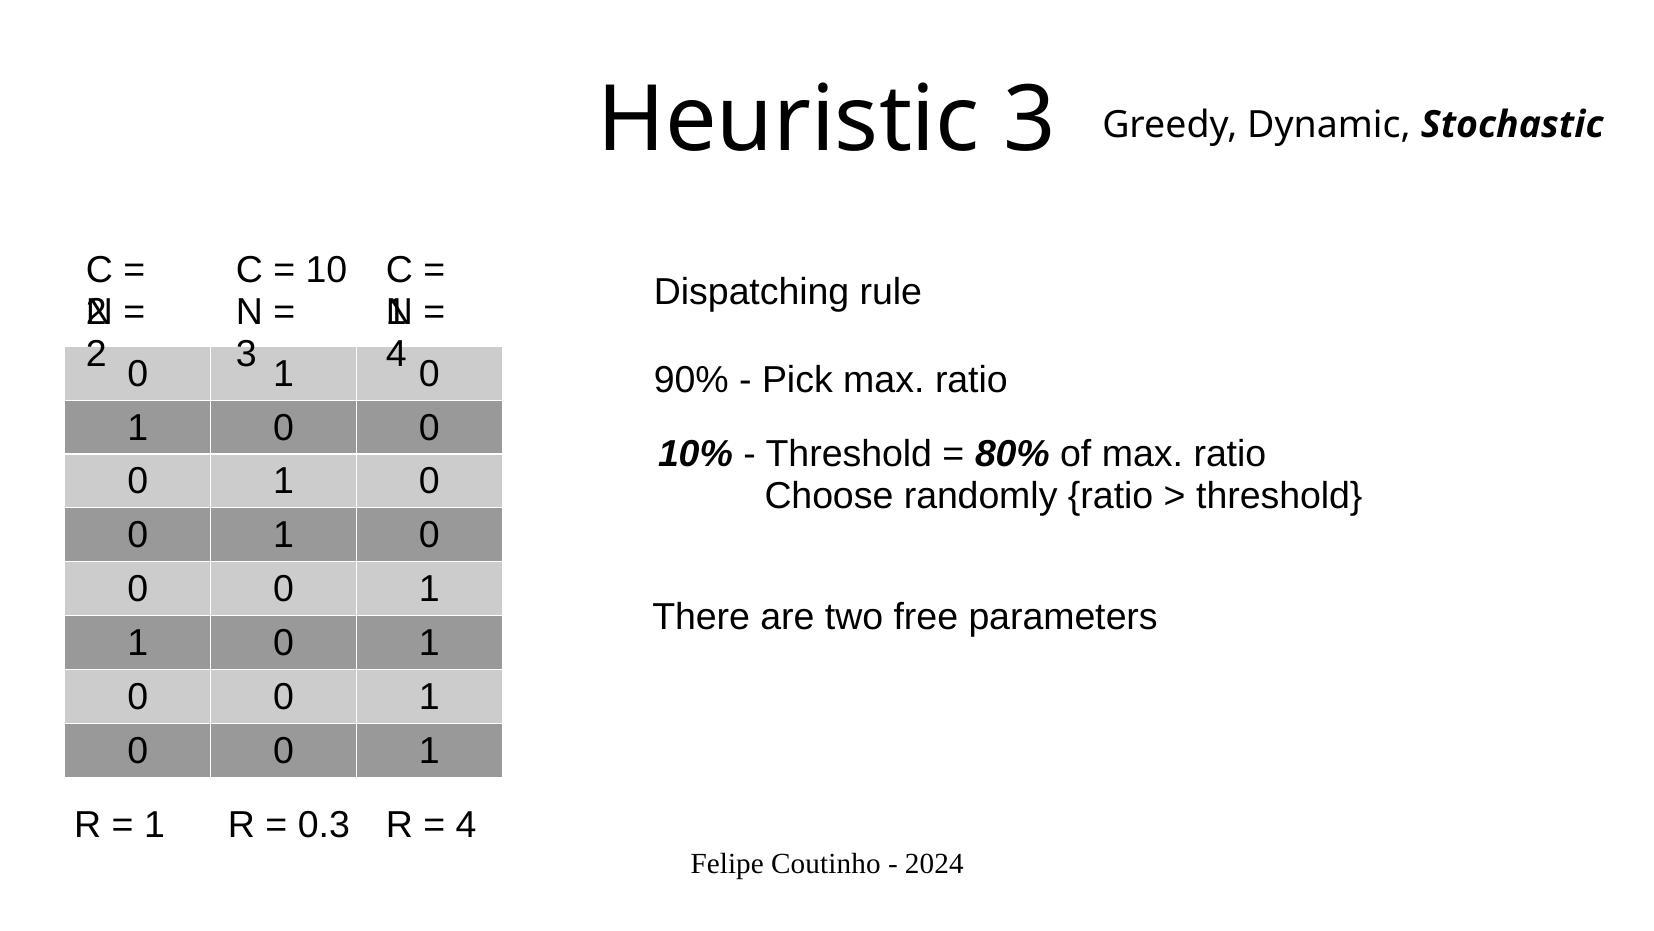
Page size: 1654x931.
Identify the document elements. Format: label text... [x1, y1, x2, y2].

table_cell 0 [65, 670, 210, 723]
text_box C = 10 [221, 241, 376, 341]
table_cell 1 [357, 562, 502, 615]
table_cell 0 [65, 562, 210, 615]
table_cell 0 [65, 508, 210, 561]
table_cell 0 [65, 455, 210, 507]
table_cell 1 [357, 670, 502, 723]
table_cell 1 [211, 508, 356, 561]
table_cell 1 [65, 616, 210, 669]
text_box C = 1 [371, 241, 492, 299]
text_box R = 0.3 [213, 796, 371, 896]
table_cell 0 [211, 562, 356, 615]
text_box 10% - Threshold = 80% of max. ratio Choose randomly {ratio > threshold} [643, 424, 1501, 524]
text_box Dispatching rule [639, 262, 938, 320]
table_header 0 [357, 347, 502, 400]
text_box N = 4 [376, 299, 492, 340]
text_box N = 2 [71, 299, 192, 340]
table_header 1 [211, 347, 356, 400]
table_cell 1 [211, 455, 356, 507]
text_box Greedy, Dynamic, Stochastic [1087, 90, 1595, 151]
table_cell 1 [357, 724, 502, 777]
text_box C = 2 [71, 241, 192, 299]
title Heuristic 3 [82, 37, 1571, 193]
table_cell 0 [65, 724, 210, 777]
table_cell 1 [357, 616, 502, 669]
table_cell 0 [211, 401, 356, 453]
table_cell 0 [357, 455, 502, 507]
text_box R = 1 [59, 796, 213, 896]
table_cell 0 [211, 724, 356, 777]
text_box There are two free parameters [637, 588, 1174, 646]
table_cell 0 [357, 508, 502, 561]
table_cell 0 [211, 670, 356, 723]
text_box 90% - Pick max. ratio [639, 351, 1024, 409]
table_header 0 [389, 347, 398, 358]
table_header 0 [65, 347, 210, 400]
table_cell 1 [65, 401, 210, 453]
table_cell 0 [211, 616, 356, 669]
text_box R = 4 [371, 796, 563, 896]
table_cell 0 [357, 401, 502, 453]
